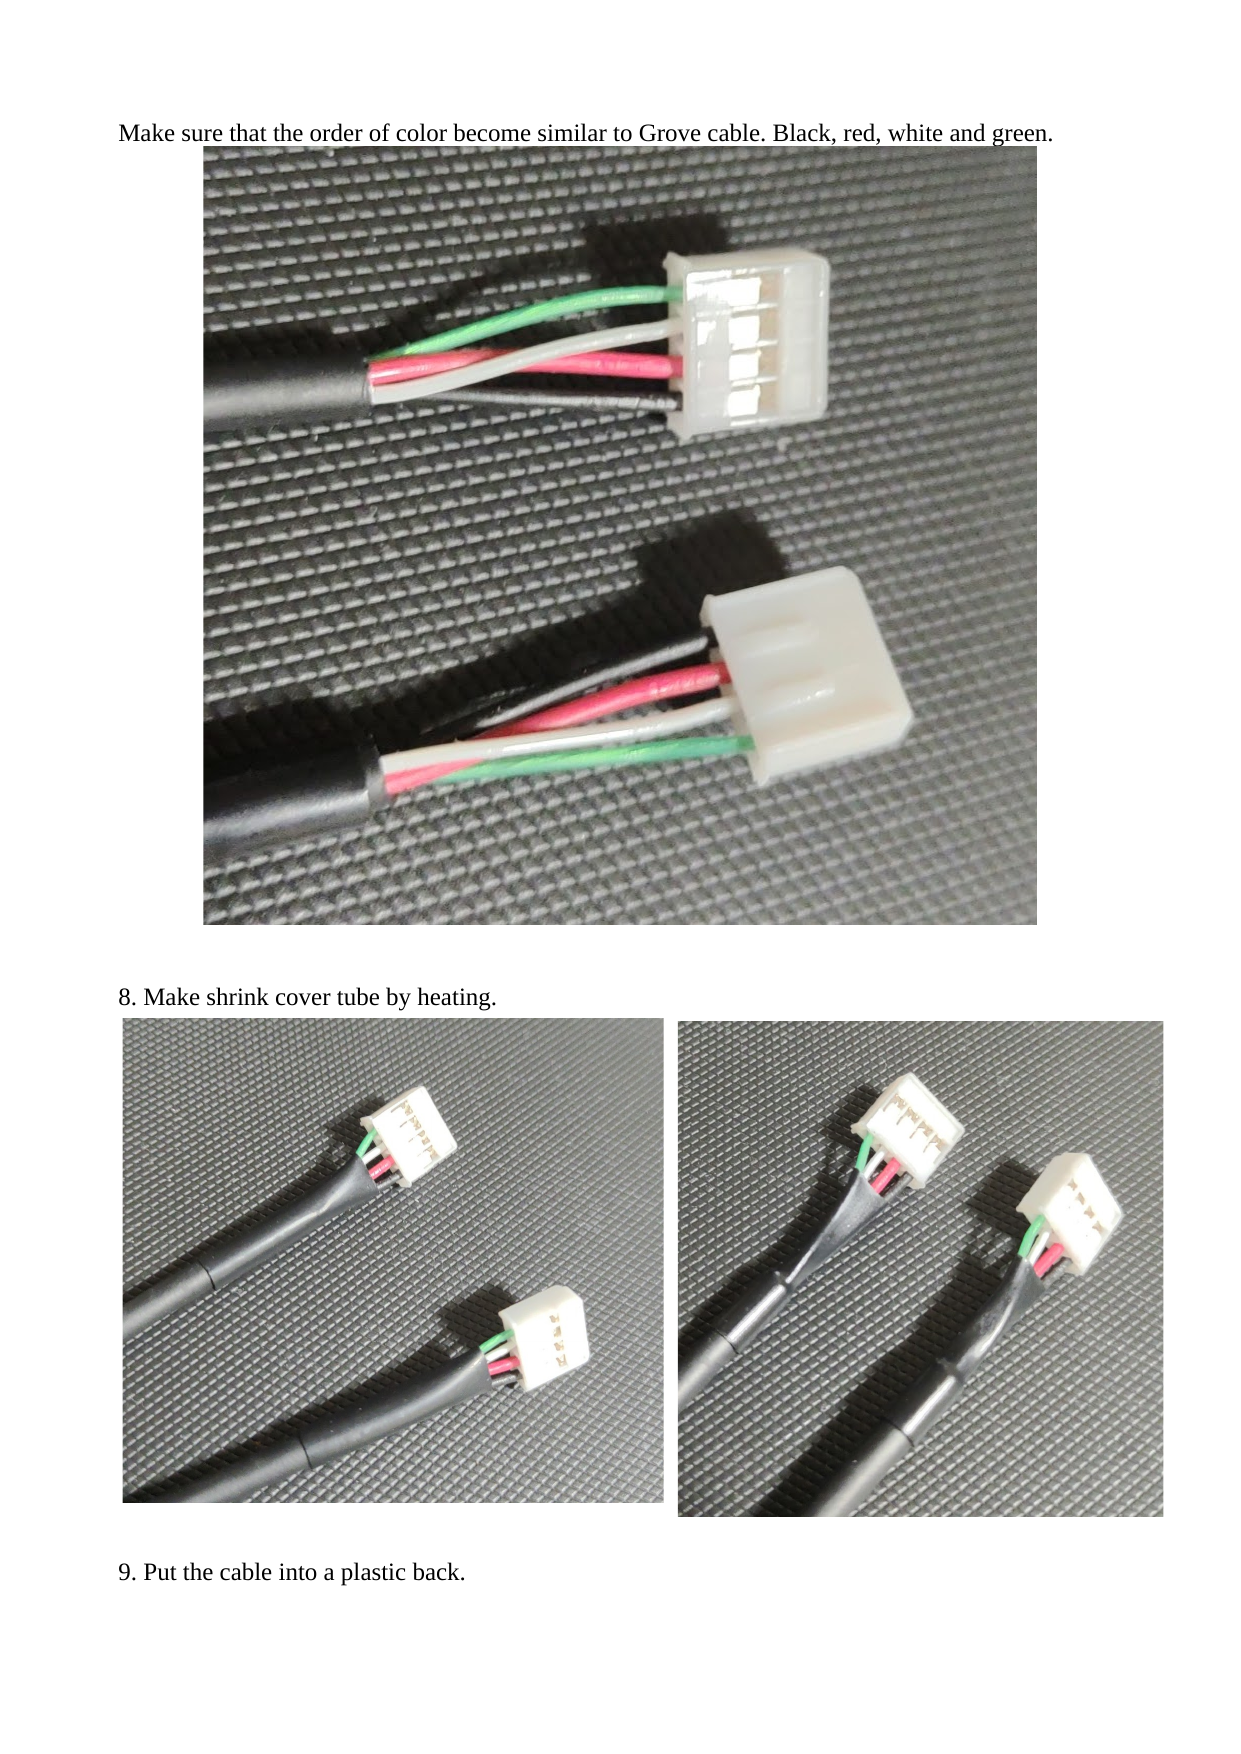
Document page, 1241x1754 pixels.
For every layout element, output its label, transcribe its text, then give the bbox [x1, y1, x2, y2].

picture [677, 1021, 1164, 1517]
picture [122, 1018, 664, 1503]
text 9. Put the cable into a plastic back. [118, 1557, 1122, 1586]
text 8. Make shrink cover tube by heating. [118, 982, 1122, 1011]
picture [203, 146, 1037, 925]
text Make sure that the order of color become similar to Grove cable. Black, red, white and green. [118, 118, 1122, 147]
